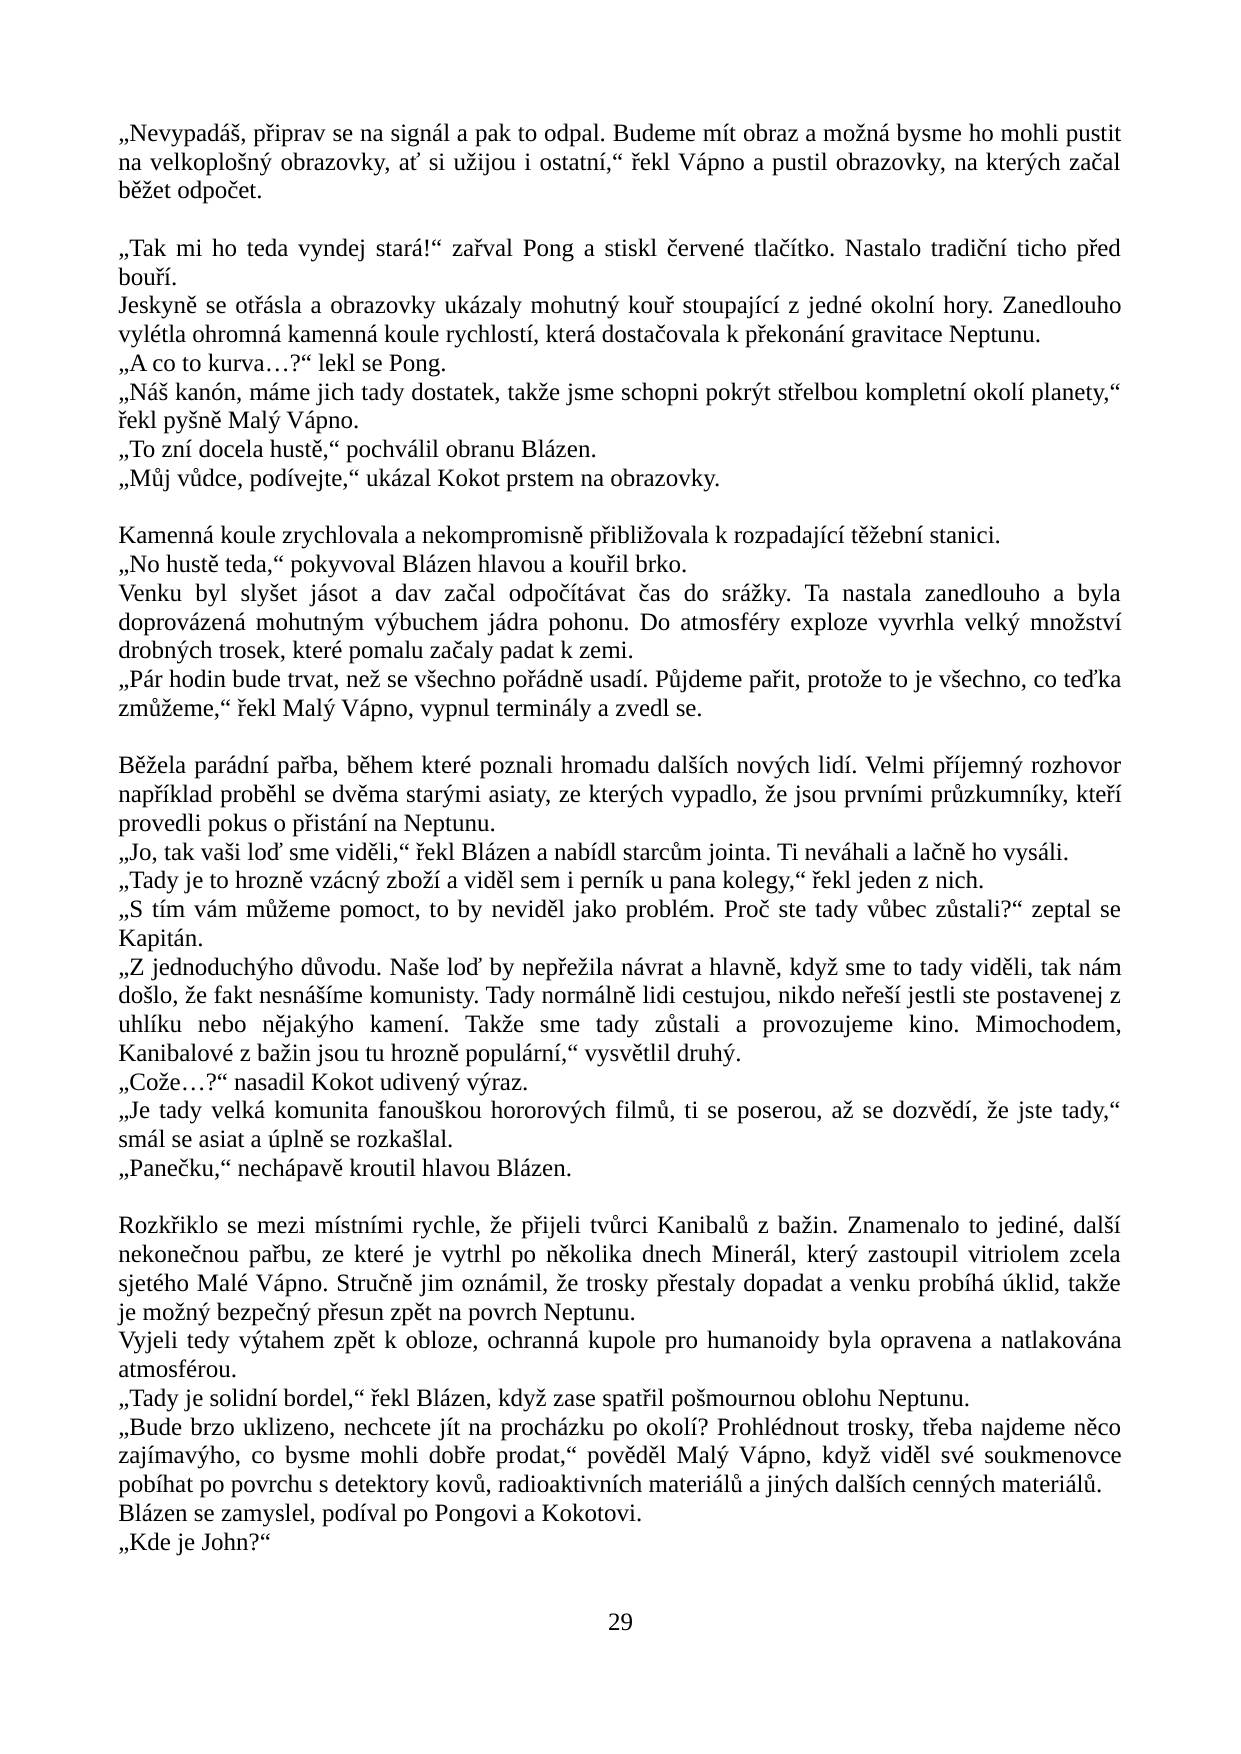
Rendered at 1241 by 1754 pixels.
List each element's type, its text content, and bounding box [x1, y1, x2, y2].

text Blázen se zamyslel, podíval po Pongovi a Kokotovi. [118, 1498, 1122, 1527]
text „Z jednoduchýho důvodu. Naše loď by nepřežila návrat a hlavně, když sme to tady viděli, tak nám došlo, že fakt nesnášíme komunisty. Tady normálně lidi cestujou, nikdo neřeší jestli ste postavenej z uhlíku nebo nějakýho kamení. Takže sme tady zůstali a provozujeme kino. Mimochodem, Kanibalové z bažin jsou tu hrozně populární,“ vysvětlil druhý. [118, 952, 1122, 1067]
text Venku byl slyšet jásot a dav začal odpočítávat čas do srážky. Ta nastala zanedlouho a byla doprovázená mohutným výbuchem jádra pohonu. Do atmosféry exploze vyvrhla velký množství drobných trosek, které pomalu začaly padat k zemi. [118, 578, 1122, 664]
text Vyjeli tedy výtahem zpět k obloze, ochranná kupole pro humanoidy byla opravena a natlakována atmosférou. [118, 1326, 1122, 1383]
text „Náš kanón, máme jich tady dostatek, takže jsme schopni pokrýt střelbou kompletní okolí planety,“ řekl pyšně Malý Vápno. [118, 377, 1122, 434]
text „Pár hodin bude trvat, než se všechno pořádně usadí. Půjdeme pařit, protože to je všechno, co teďka zmůžeme,“ řekl Malý Vápno, vypnul terminály a zvedl se. [118, 664, 1122, 722]
text „Tak mi ho teda vyndej stará!“ zařval Pong a stiskl červené tlačítko. Nastalo tradiční ticho před bouří. [118, 233, 1122, 291]
text „Je tady velká komunita fanouškou hororových filmů, ti se poserou, až se dozvědí, že jste tady,“ smál se asiat a úplně se rozkašlal. [118, 1096, 1122, 1153]
text „Panečku,“ nechápavě kroutil hlavou Blázen. [118, 1153, 1122, 1182]
text „To zní docela hustě,“ pochválil obranu Blázen. [118, 434, 1122, 463]
text Jeskyně se otřásla a obrazovky ukázaly mohutný kouř stoupající z jedné okolní hory. Zanedlouho vylétla ohromná kamenná koule rychlostí, která dostačovala k překonání gravitace Neptunu. [118, 291, 1122, 348]
text „Cože…?“ nasadil Kokot udivený výraz. [118, 1067, 1122, 1096]
text Kamenná koule zrychlovala a nekompromisně přibližovala k rozpadající těžební stanici. [118, 521, 1122, 549]
text „A co to kurva…?“ lekl se Pong. [118, 348, 1122, 377]
text „No hustě teda,“ pokyvoval Blázen hlavou a kouřil brko. [118, 549, 1122, 578]
text „Můj vůdce, podívejte,“ ukázal Kokot prstem na obrazovky. [118, 463, 1122, 492]
text „Tady je to hrozně vzácný zboží a viděl sem i perník u pana kolegy,“ řekl jeden z nich. [118, 866, 1122, 894]
text „Jo, tak vaši loď sme viděli,“ řekl Blázen a nabídl starcům jointa. Ti neváhali a lačně ho vysáli. [118, 837, 1122, 866]
text „Bude brzo uklizeno, nechcete jít na procházku po okolí? Prohlédnout trosky, třeba najdeme něco zajímavýho, co bysme mohli dobře prodat,“ pověděl Malý Vápno, když viděl své soukmenovce pobíhat po povrchu s detektory kovů, radioaktivních materiálů a jiných dalších cenných materiálů. [118, 1412, 1122, 1498]
text „Nevypadáš, připrav se na signál a pak to odpal. Budeme mít obraz a možná bysme ho mohli pustit na velkoplošný obrazovky, ať si užijou i ostatní,“ řekl Vápno a pustil obrazovky, na kterých začal běžet odpočet. [118, 118, 1122, 204]
text „S tím vám můžeme pomoct, to by neviděl jako problém. Proč ste tady vůbec zůstali?“ zeptal se Kapitán. [118, 894, 1122, 952]
text „Kde je John?“ [118, 1527, 1122, 1556]
text Rozkřiklo se mezi místními rychle, že přijeli tvůrci Kanibalů z bažin. Znamenalo to jediné, další nekonečnou pařbu, ze které je vytrhl po několika dnech Minerál, který zastoupil vitriolem zcela sjetého Malé Vápno. Stručně jim oznámil, že trosky přestaly dopadat a venku probíhá úklid, takže je možný bezpečný přesun zpět na povrch Neptunu. [118, 1211, 1122, 1326]
text Běžela parádní pařba, během které poznali hromadu dalších nových lidí. Velmi příjemný rozhovor například proběhl se dvěma starými asiaty, ze kterých vypadlo, že jsou prvními průzkumníky, kteří provedli pokus o přistání na Neptunu. [118, 751, 1122, 837]
text „Tady je solidní bordel,“ řekl Blázen, když zase spatřil pošmournou oblohu Neptunu. [118, 1383, 1122, 1412]
